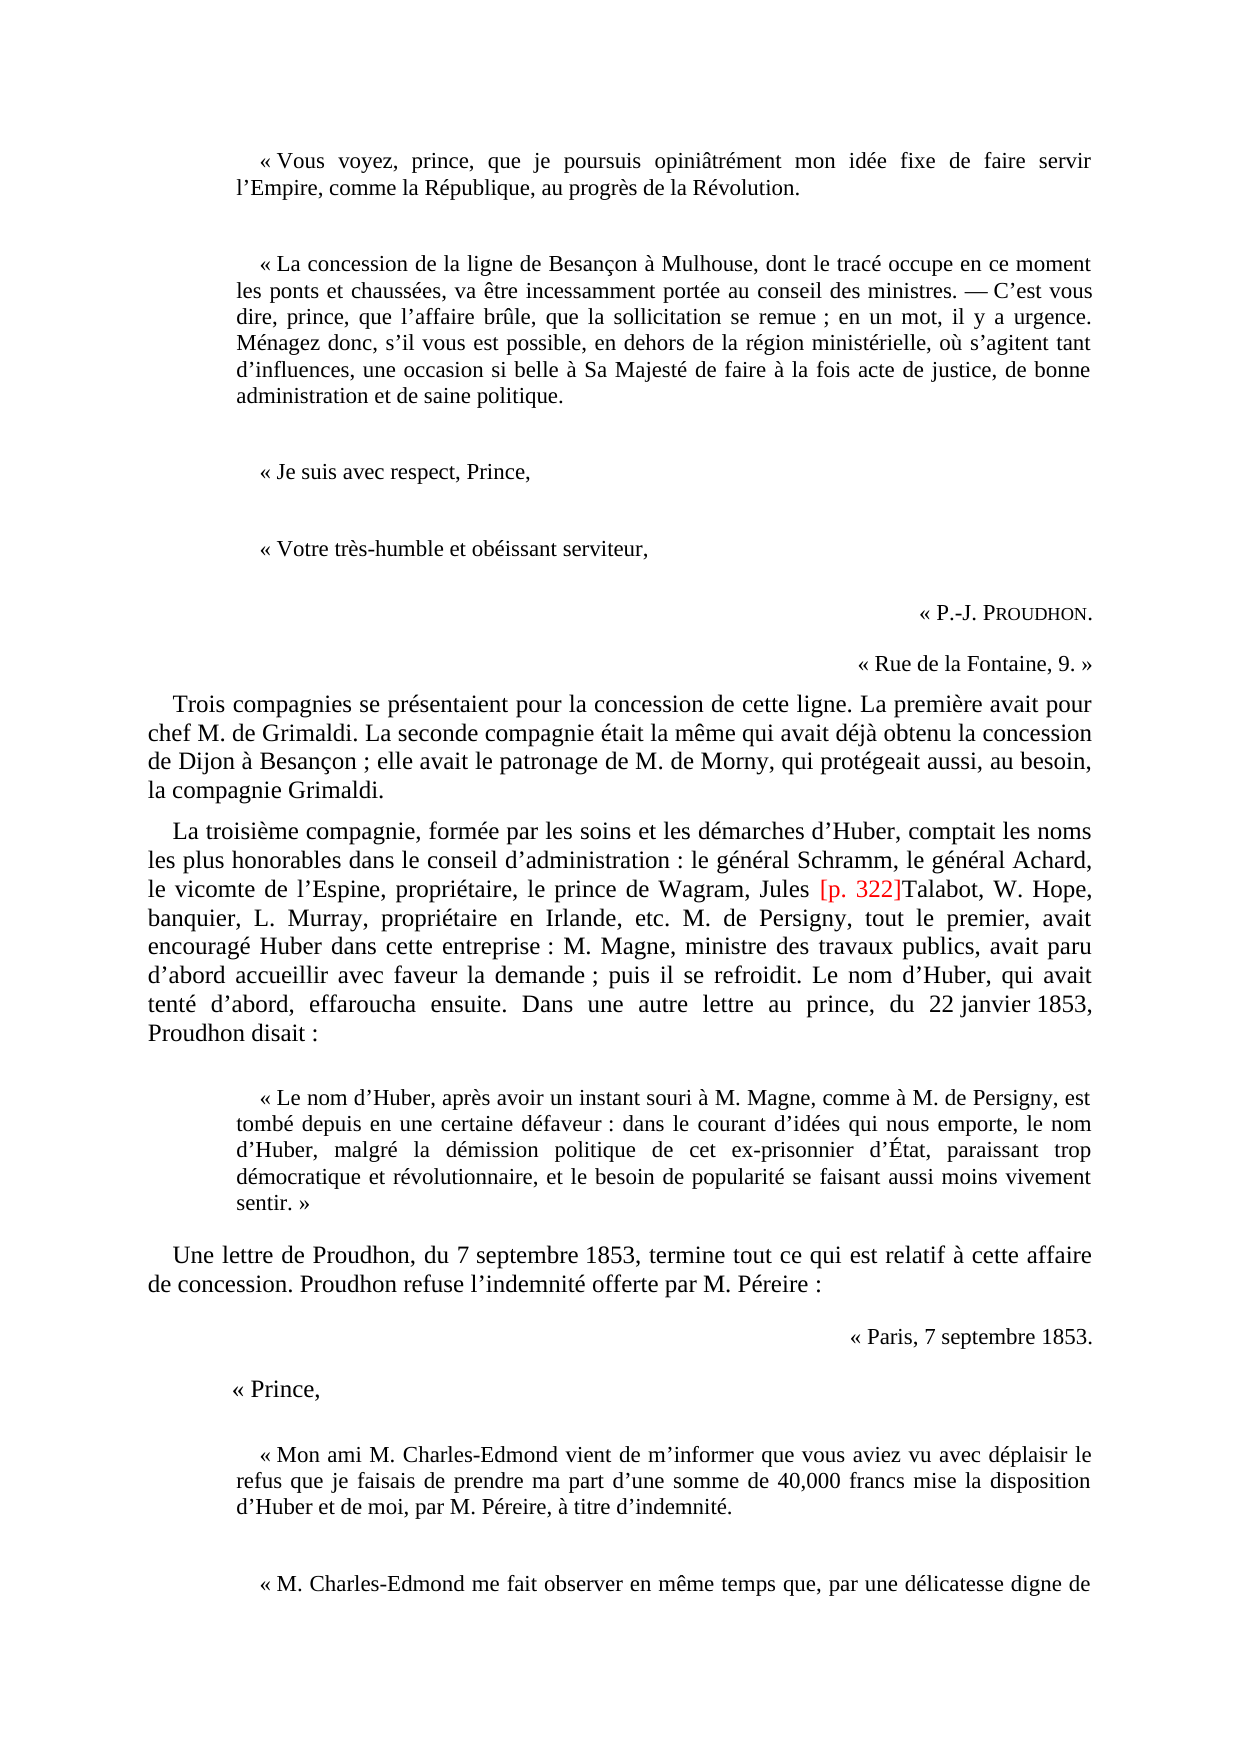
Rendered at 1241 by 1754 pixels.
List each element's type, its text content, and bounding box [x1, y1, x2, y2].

text « La concession de la ligne de Besançon à Mulhouse, dont le tracé occupe en ce moment les ponts et chaussées, va être incessamment portée au conseil des ministres. — C’est vous dire, prince, que l’affaire brûle, que la sollicitation se remue ; en un mot, il y a urgence. Ménagez donc, s’il vous est possible, en dehors de la région ministérielle, où s’agitent tant d’influences, une occasion si belle à Sa Majesté de faire à la fois acte de justice, de bonne administration et de saine politique. [236, 250, 1093, 408]
text « Votre très-humble et obéissant serviteur, [236, 535, 1093, 561]
text « Je suis avec respect, Prince, [236, 458, 1093, 485]
text « Mon ami M. Charles-Edmond vient de m’informer que vous aviez vu avec déplaisir le refus que je faisais de prendre ma part d’une somme de 40,000 francs mise la disposition d’Huber et de moi, par M. Péreire, à titre d’indemnité. [236, 1441, 1093, 1520]
text « P.-J. Proudhon. [148, 599, 1093, 625]
text « Paris, 7 septembre 1853. [148, 1323, 1093, 1349]
text Trois compagnies se présentaient pour la concession de cette ligne. La première avait pour chef M. de Grimaldi. La seconde compagnie était la même qui avait déjà obtenu la concession de Dijon à Besançon ; elle avait le patronage de M. de Morny, qui protégeait aussi, au besoin, la compagnie Grimaldi. [148, 689, 1093, 804]
text « Le nom d’Huber, après avoir un instant souri à M. Magne, comme à M. de Persigny, est tombé depuis en une certaine défaveur : dans le courant d’idées qui nous emporte, le nom d’Huber, malgré la démission politique de cet ex-prisonnier d’État, paraissant trop démocratique et révolutionnaire, et le besoin de popularité se faisant aussi moins vivement sentir. » [236, 1084, 1093, 1216]
text « Rue de la Fontaine, 9. » [148, 650, 1093, 676]
text Une lettre de Proudhon, du 7 septembre 1853, termine tout ce qui est relatif à cette affaire de concession. Proudhon refuse l’indemnité offerte par M. Péreire : [148, 1241, 1093, 1298]
text « M. Charles-Edmond me fait observer en même temps que, par une délicatesse digne de [236, 1570, 1093, 1596]
text « Prince, [207, 1374, 1093, 1403]
text La troisième compagnie, formée par les soins et les démarches d’Huber, comptait les noms les plus honorables dans le conseil d’administration : le général Schramm, le général Achard, le vicomte de l’Espine, propriétaire, le prince de Wagram, Jules [p. 322]Talabot, W. Hope, banquier, L. Murray, propriétaire en Irlande, etc. M. de Persigny, tout le premier, avait encouragé Huber dans cette entreprise : M. Magne, ministre des travaux publics, avait paru d’abord accueillir avec faveur la demande ; puis il se refroidit. Le nom d’Huber, qui avait tenté d’abord, effaroucha ensuite. Dans une autre lettre au prince, du 22 janvier 1853, Proudhon disait : [148, 816, 1093, 1046]
text « Vous voyez, prince, que je poursuis opiniâtrément mon idée fixe de faire servir l’Empire, comme la République, au progrès de la Révolution. [236, 148, 1093, 200]
